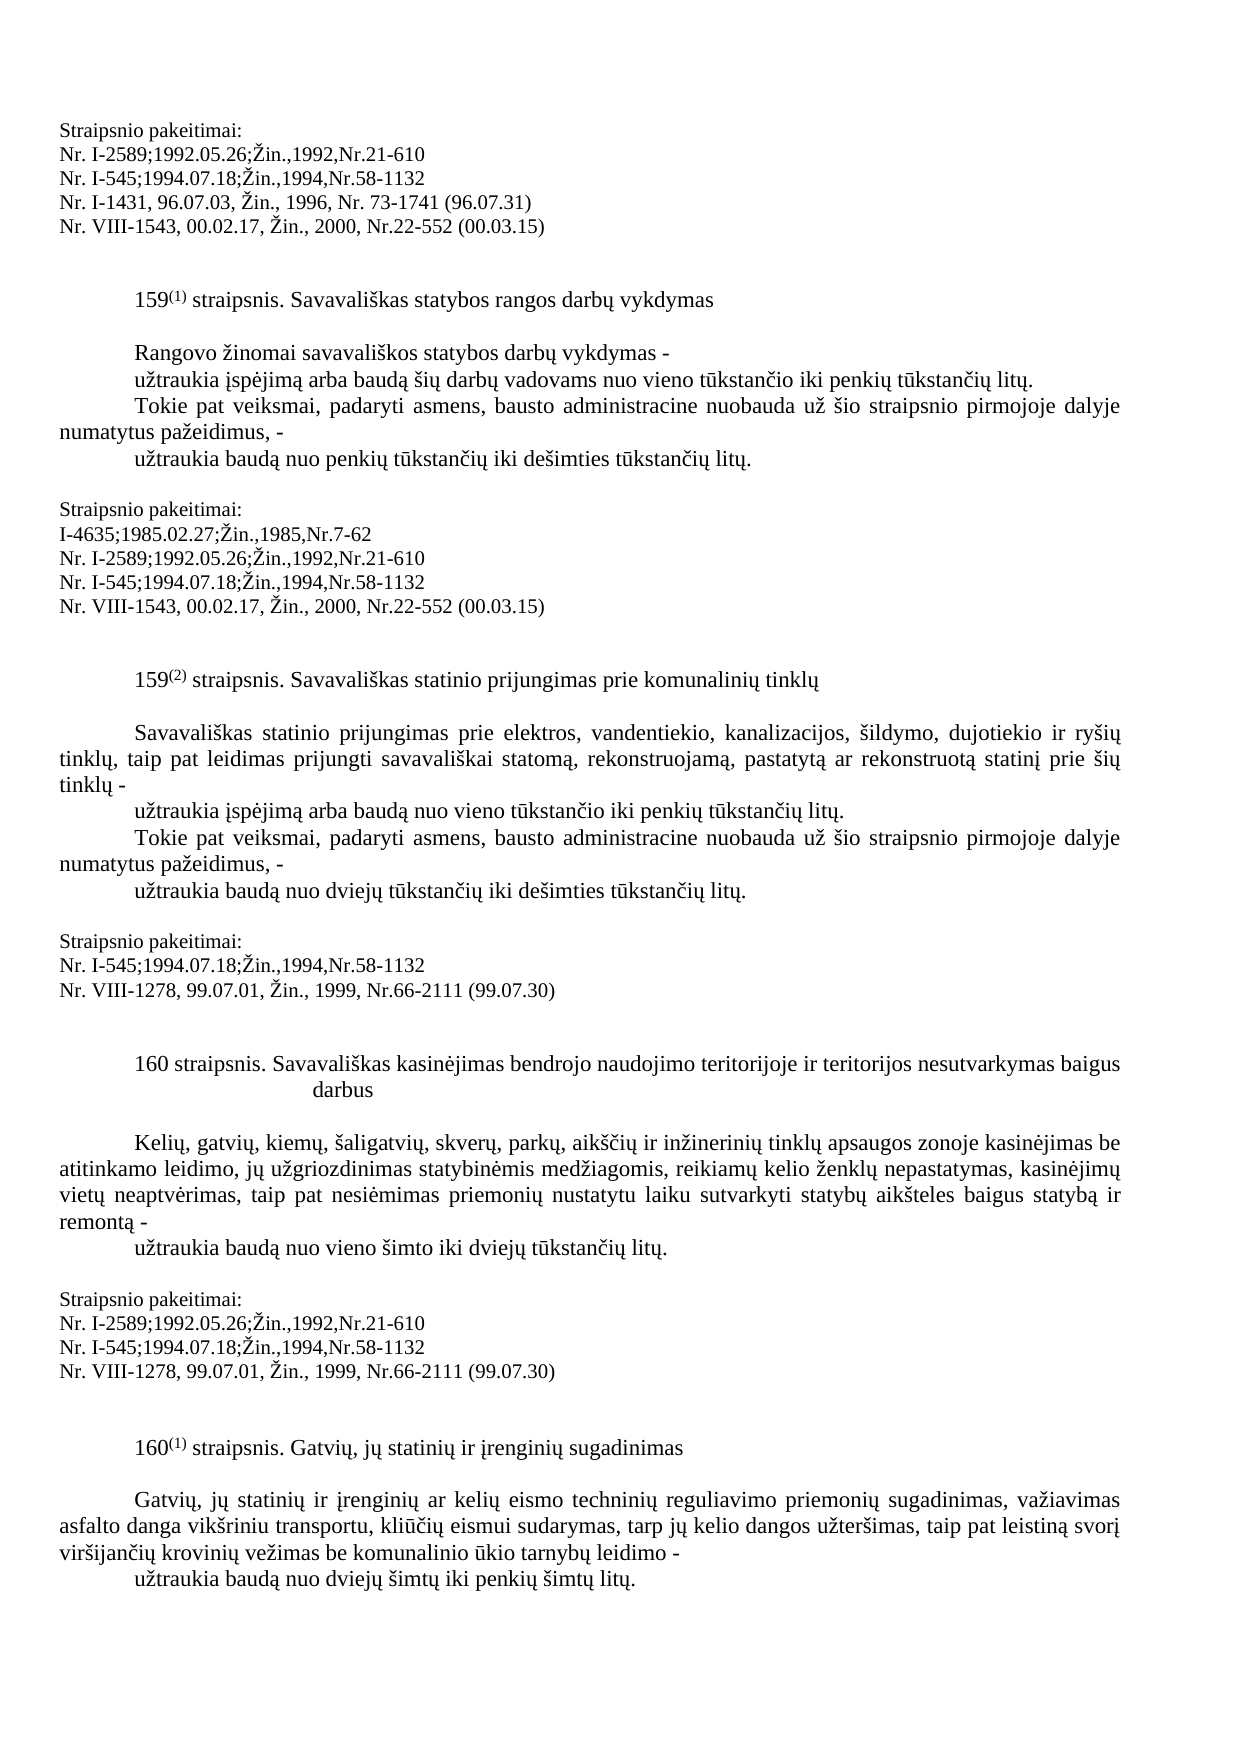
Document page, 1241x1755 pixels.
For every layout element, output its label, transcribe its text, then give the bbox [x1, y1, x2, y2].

text Nr. I-2589;1992.05.26;Žin.,1992,Nr.21-610 [59, 546, 1122, 569]
text Tokie pat veiksmai, padaryti asmens, bausto administracine nuobauda už šio straipsnio pirmojoje dalyje numatytus pažeidimus, - [59, 824, 1122, 877]
text Rangovo žinomai savavališkos statybos darbų vykdymas - [59, 339, 1122, 366]
text Nr. I-1431, 96.07.03, Žin., 1996, Nr. 73-1741 (96.07.31) [59, 190, 1122, 214]
text Savavališkas statinio prijungimas prie elektros, vandentiekio, kanalizacijos, šildymo, dujotiekio ir ryšių tinklų, taip pat leidimas prijungti savavališkai statomą, rekonstruojamą, pastatytą ar rekonstruotą statinį prie šių tinklų - [59, 718, 1122, 798]
text Nr. VIII-1543, 00.02.17, Žin., 2000, Nr.22-552 (00.03.15) [59, 594, 1122, 618]
text Nr. VIII-1278, 99.07.01, Žin., 1999, Nr.66-2111 (99.07.30) [59, 1359, 1122, 1383]
text Kelių, gatvių, kiemų, šaligatvių, skverų, parkų, aikščių ir inžinerinių tinklų apsaugos zonoje kasinėjimas be atitinkamo leidimo, jų užgriozdinimas statybinėmis medžiagomis, reikiamų kelio ženklų nepastatymas, kasinėjimų vietų neaptvėrimas, taip pat nesiėmimas priemonių nustatytu laiku sutvarkyti statybų aikšteles baigus statybą ir remontą - [59, 1129, 1122, 1234]
text užtraukia baudą nuo dviejų šimtų iki penkių šimtų litų. [59, 1565, 1122, 1592]
text Nr. I-545;1994.07.18;Žin.,1994,Nr.58-1132 [59, 569, 1122, 594]
text užtraukia įspėjimą arba baudą šių darbų vadovams nuo vieno tūkstančio iki penkių tūkstančių litų. [59, 366, 1122, 392]
text Gatvių, jų statinių ir įrenginių ar kelių eismo techninių reguliavimo priemonių sugadinimas, važiavimas asfalto danga vikšriniu transportu, kliūčių eismui sudarymas, tarp jų kelio dangos užteršimas, taip pat leistiną svorį viršijančių krovinių vežimas be komunalinio ūkio tarnybų leidimo - [59, 1486, 1122, 1565]
text 160(1) straipsnis. Gatvių, jų statinių ir įrenginių sugadinimas [59, 1433, 1122, 1460]
text Nr. I-2589;1992.05.26;Žin.,1992,Nr.21-610 [59, 142, 1122, 166]
text I-4635;1985.02.27;Žin.,1985,Nr.7-62 [59, 521, 1122, 546]
text Tokie pat veiksmai, padaryti asmens, bausto administracine nuobauda už šio straipsnio pirmojoje dalyje numatytus pažeidimus, - [59, 392, 1122, 445]
text užtraukia baudą nuo penkių tūkstančių iki dešimties tūkstančių litų. [59, 445, 1122, 471]
text 159(2) straipsnis. Savavališkas statinio prijungimas prie komunalinių tinklų [59, 666, 1122, 692]
text Nr. VIII-1278, 99.07.01, Žin., 1999, Nr.66-2111 (99.07.30) [59, 977, 1122, 1002]
text 160 straipsnis. Savavališkas kasinėjimas bendrojo naudojimo teritorijoje ir teritorijos nesutvarkymas baigus darbus [134, 1050, 1122, 1102]
text Straipsnio pakeitimai: [59, 1287, 1122, 1311]
text Straipsnio pakeitimai: [59, 929, 1122, 953]
text užtraukia įspėjimą arba baudą nuo vieno tūkstančio iki penkių tūkstančių litų. [59, 798, 1122, 824]
text Nr. I-545;1994.07.18;Žin.,1994,Nr.58-1132 [59, 1335, 1122, 1359]
text 159(1) straipsnis. Savavališkas statybos rangos darbų vykdymas [59, 287, 1122, 313]
text Nr. I-545;1994.07.18;Žin.,1994,Nr.58-1132 [59, 166, 1122, 190]
text Straipsnio pakeitimai: [59, 118, 1122, 142]
text Nr. I-545;1994.07.18;Žin.,1994,Nr.58-1132 [59, 953, 1122, 977]
text užtraukia baudą nuo dviejų tūkstančių iki dešimties tūkstančių litų. [59, 877, 1122, 903]
text užtraukia baudą nuo vieno šimto iki dviejų tūkstančių litų. [59, 1234, 1122, 1261]
text Straipsnio pakeitimai: [59, 497, 1122, 521]
text Nr. VIII-1543, 00.02.17, Žin., 2000, Nr.22-552 (00.03.15) [59, 214, 1122, 238]
text Nr. I-2589;1992.05.26;Žin.,1992,Nr.21-610 [59, 1311, 1122, 1335]
